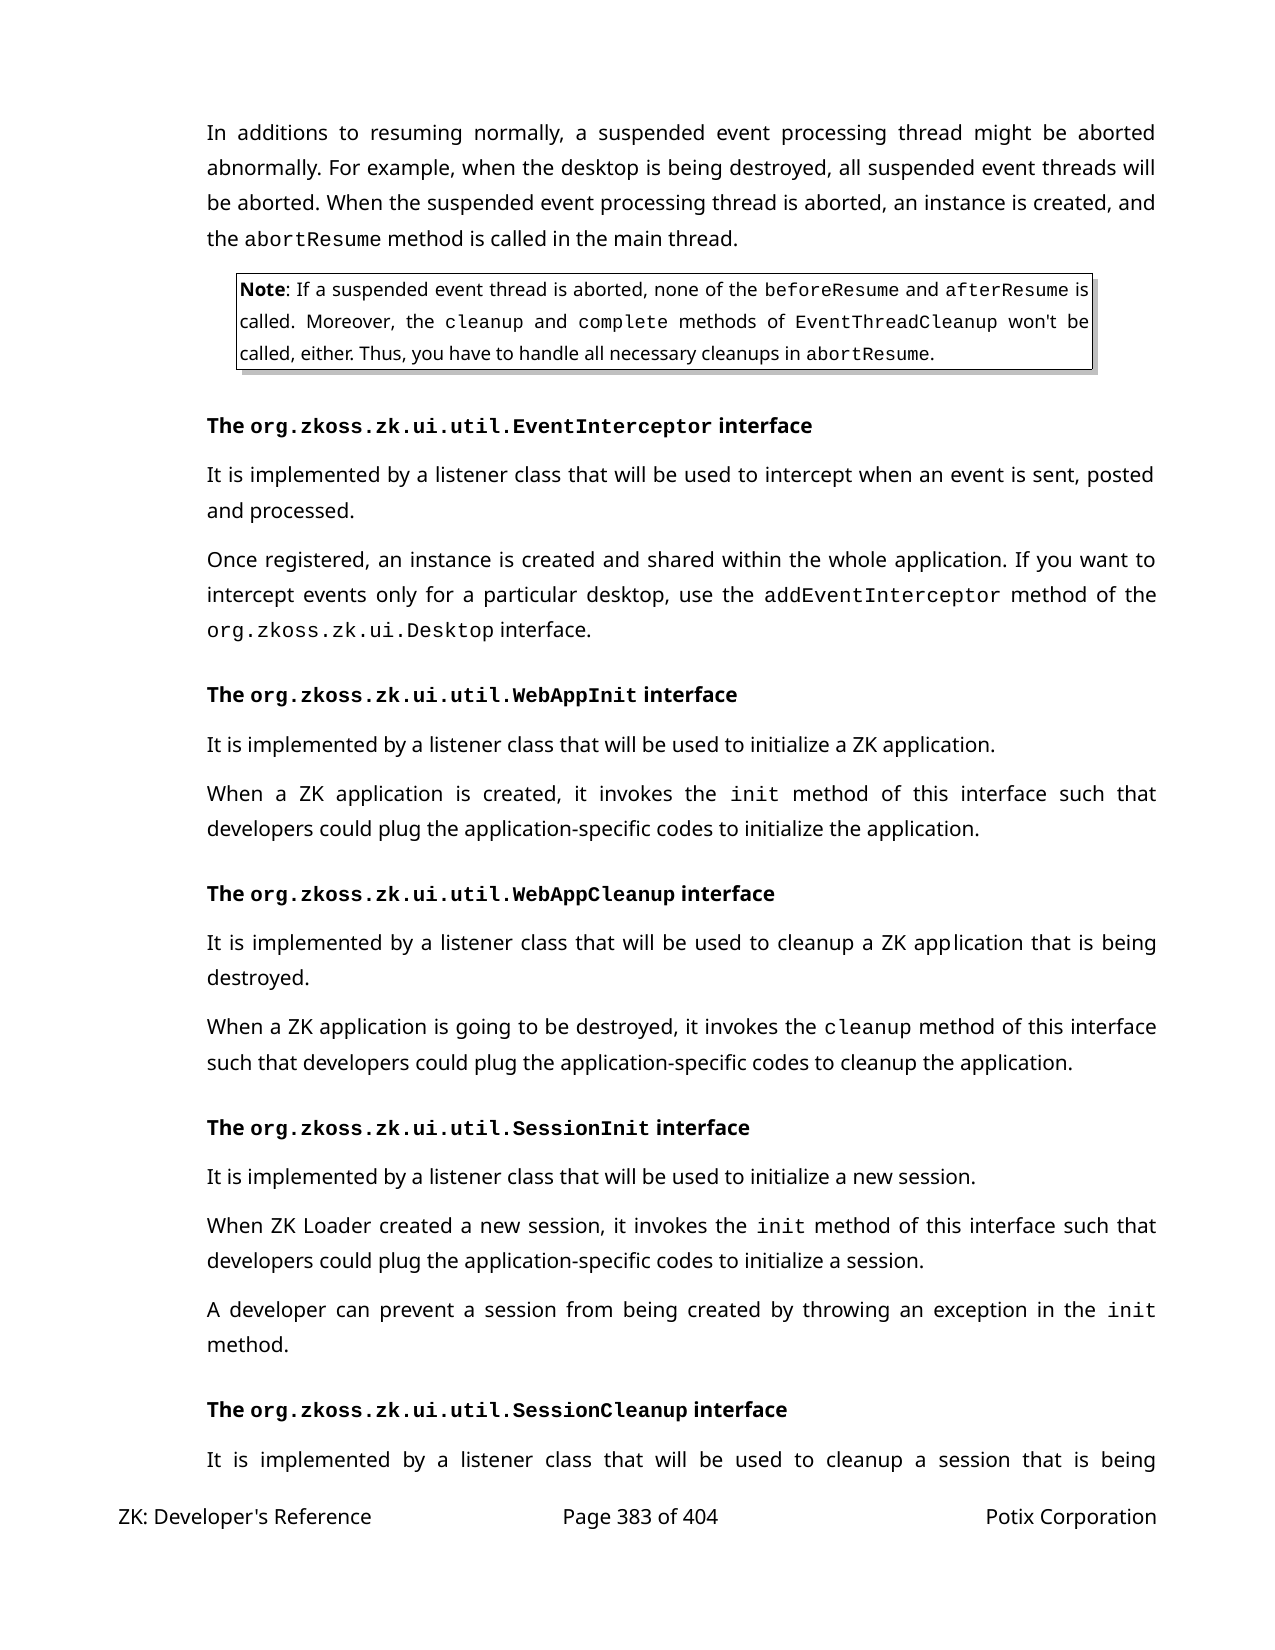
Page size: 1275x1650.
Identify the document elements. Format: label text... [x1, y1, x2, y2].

text Note: If a suspended event thread is aborted, none of the beforeResume and afterResume is called. Moreover, the cleanup and complete methods of EventThreadCleanup won't be called, either. Thus, you have to handle all necessary cleanups in abortResume. [237, 274, 1092, 369]
text It is implemented by a listener class that will be used to cleanup a ZK application that is being destroyed. [207, 928, 1157, 992]
subtitle The org.zkoss.zk.ui.util.WebAppInit interface [207, 681, 1157, 709]
subtitle The org.zkoss.zk.ui.util.SessionInit interface [207, 1113, 1157, 1141]
text It is implemented by a listener class that will be used to cleanup a session that is being [207, 1445, 1157, 1473]
text Once registered, an instance is created and shared within the whole application. If you want to intercept events only for a particular desktop, use the addEventInterceptor method of the org.zkoss.zk.ui.Desktop interface. [207, 545, 1157, 644]
text It is implemented by a listener class that will be used to initialize a new session. [207, 1162, 1157, 1190]
text When a ZK application is going to be destroyed, it invokes the cleanup method of this interface such that developers could plug the application-specific codes to cleanup the application. [207, 1012, 1157, 1076]
subtitle The org.zkoss.zk.ui.util.WebAppCleanup interface [207, 879, 1157, 908]
text It is implemented by a listener class that will be used to initialize a ZK application. [207, 730, 1157, 758]
subtitle The org.zkoss.zk.ui.util.SessionCleanup interface [207, 1396, 1157, 1424]
text It is implemented by a listener class that will be used to intercept when an event is sent, posted and processed. [207, 461, 1157, 524]
text When ZK Loader created a new session, it invokes the init method of this interface such that developers could plug the application-specific codes to initialize a session. [207, 1211, 1157, 1274]
text A developer can prevent a session from being created by throwing an exception in the init method. [207, 1295, 1157, 1359]
text When a ZK application is created, it invokes the init method of this interface such that developers could plug the application-specific codes to initialize the application. [207, 779, 1157, 842]
subtitle The org.zkoss.zk.ui.util.EventInterceptor interface [207, 411, 1157, 440]
text In additions to resuming normally, a suspended event processing thread might be aborted abnormally. For example, when the desktop is being destroyed, all suspended event threads will be aborted. When the suspended event processing thread is aborted, an instance is created, and the abortResume method is called in the main thread. [207, 118, 1157, 252]
